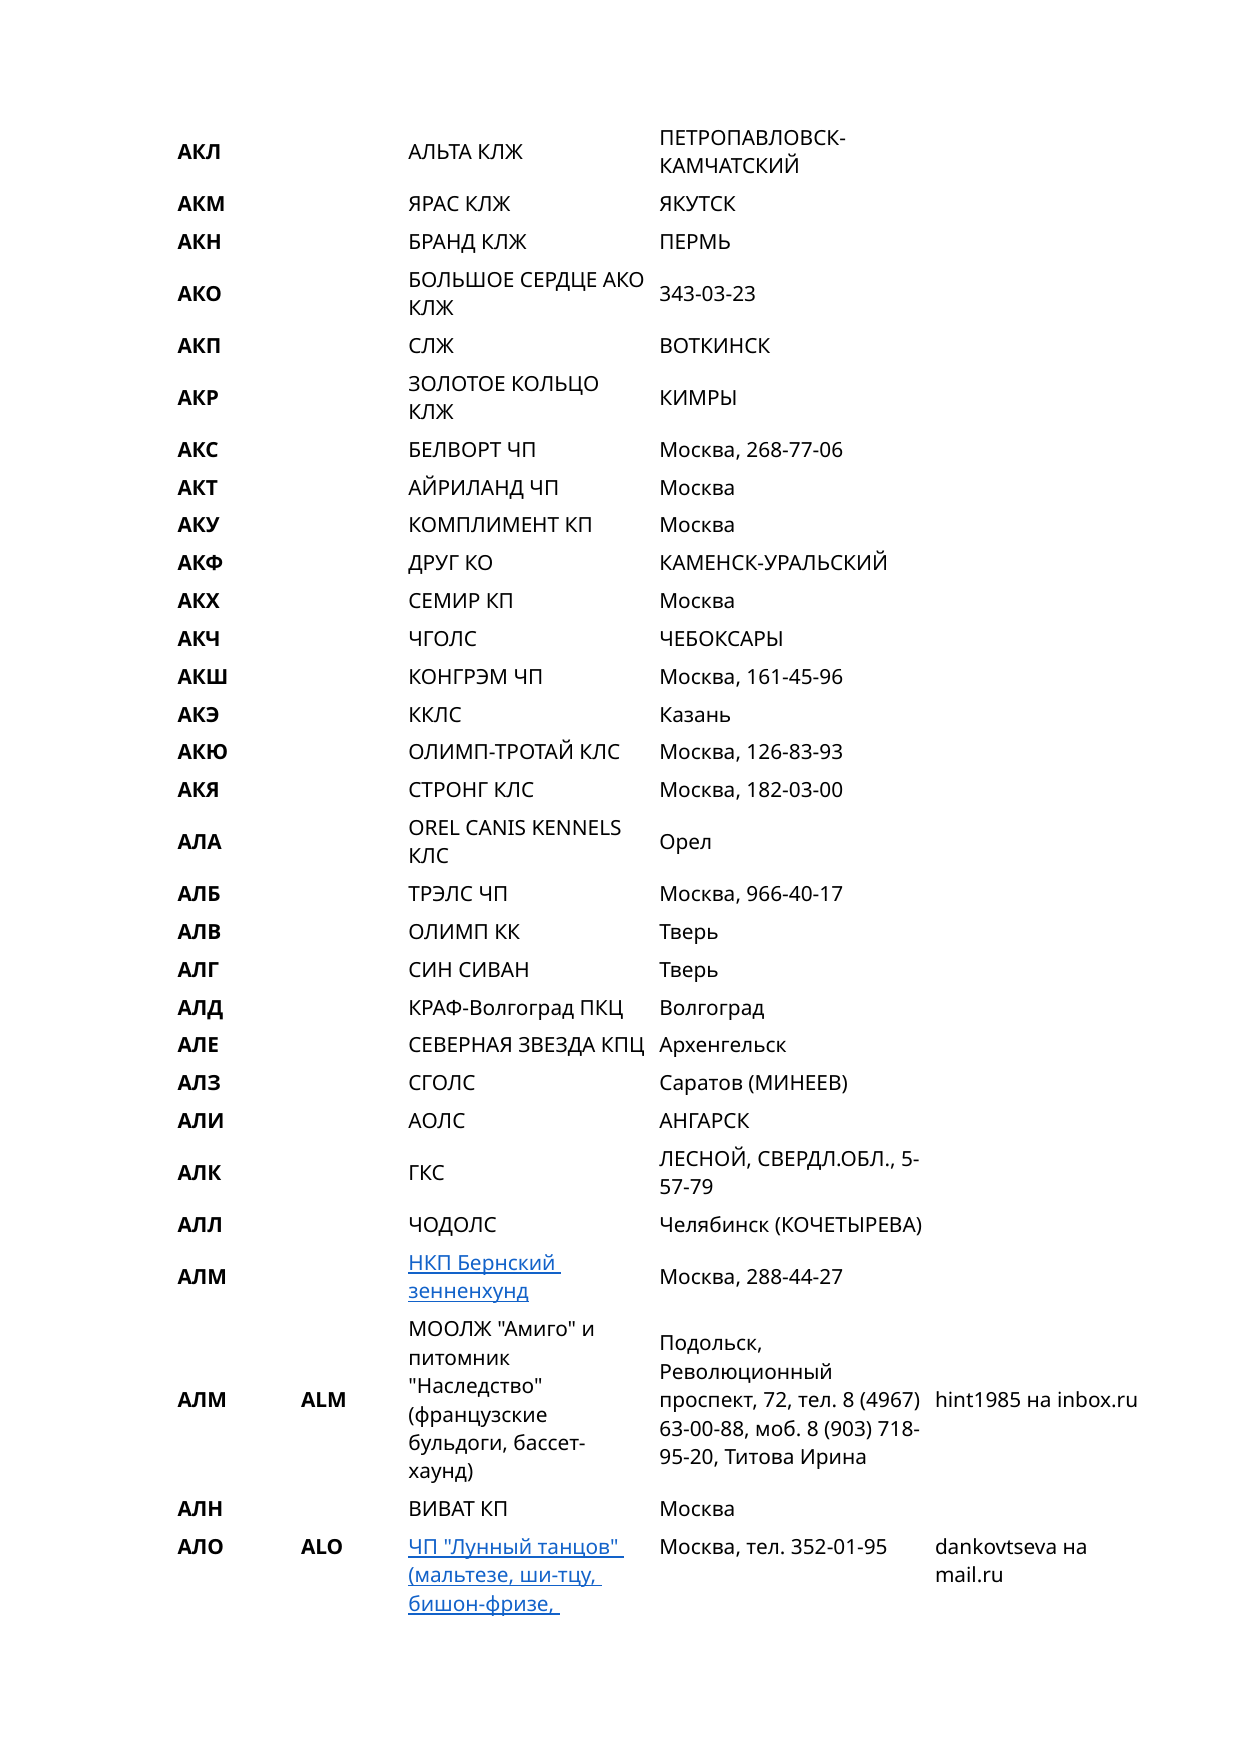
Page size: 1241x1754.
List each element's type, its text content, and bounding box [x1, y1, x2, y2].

table_cell [930, 184, 1156, 222]
table_cell [930, 733, 1156, 771]
table_cell АЛЛ [173, 1206, 296, 1243]
table_cell ЯКУТСК [654, 184, 930, 222]
table_cell АЛВ [173, 913, 296, 950]
table_cell ПЕТРОПАВЛОВСК-КАМЧАТСКИЙ [654, 118, 930, 184]
table_cell [930, 1490, 1156, 1527]
table_cell [930, 875, 1156, 912]
table_cell [930, 1026, 1156, 1064]
table_cell Москва, 161-45-96 [654, 657, 930, 695]
table_cell АКН [173, 222, 296, 260]
table_cell АЛЕ [173, 1026, 296, 1064]
table_cell АЙРИЛАНД ЧП [404, 468, 654, 506]
table_cell Москва [654, 582, 930, 619]
table_cell [930, 1206, 1156, 1243]
table_cell [930, 582, 1156, 619]
table_cell СЕМИР КП [404, 582, 654, 619]
table_cell АЛК [173, 1139, 296, 1206]
table_cell ЧЕБОКСАРЫ [654, 619, 930, 657]
table_cell Москва [654, 506, 930, 544]
table_cell СЛЖ [404, 326, 654, 364]
table_cell [930, 1064, 1156, 1102]
table_cell БЕЛВОРТ ЧП [404, 430, 654, 468]
table_cell ALM [296, 1310, 403, 1490]
table_cell АЛМ [173, 1310, 296, 1490]
table_cell АОЛС [404, 1102, 654, 1139]
table_cell Москва, 966-40-17 [654, 875, 930, 912]
table_cell [296, 430, 403, 468]
table_cell АЛЬТА КЛЖ [404, 118, 654, 184]
table_cell ККЛС [404, 695, 654, 733]
table_cell [930, 468, 1156, 506]
table_cell [296, 950, 403, 988]
table_cell КОНГРЭМ ЧП [404, 657, 654, 695]
table_cell ВИВАТ КП [404, 1490, 654, 1527]
table_cell АНГАРСК [654, 1102, 930, 1139]
table_cell [296, 468, 403, 506]
table_cell [930, 506, 1156, 544]
table_cell МООЛЖ "Амиго" и питомник "Наследство" (французские бульдоги, бассет-хаунд) [404, 1310, 654, 1490]
table_cell АЛЗ [173, 1064, 296, 1102]
table_cell [296, 1102, 403, 1139]
table_cell ЗОЛОТОЕ КОЛЬЦО КЛЖ [404, 364, 654, 430]
table_cell СИН СИВАН [404, 950, 654, 988]
table_cell АЛИ [173, 1102, 296, 1139]
table_cell КАМЕНСК-УРАЛЬСКИЙ [654, 544, 930, 582]
table_cell АЛН [173, 1490, 296, 1527]
table_cell [296, 1244, 403, 1310]
table_cell [930, 619, 1156, 657]
table_cell ALO [296, 1528, 403, 1622]
table_cell АКМ [173, 184, 296, 222]
table_cell АКЯ [173, 771, 296, 808]
table_cell [296, 506, 403, 544]
table_cell СЕВЕРНАЯ ЗВЕЗДА КПЦ [404, 1026, 654, 1064]
table_cell [930, 326, 1156, 364]
table_cell Москва, 288-44-27 [654, 1244, 930, 1310]
table_cell [296, 619, 403, 657]
table_cell АЛД [173, 988, 296, 1026]
table_cell АЛГ [173, 950, 296, 988]
table_cell ЛЕСНОЙ, СВЕРДЛ.ОБЛ., 5-57-79 [654, 1139, 930, 1206]
table_cell Москва [654, 468, 930, 506]
table_cell ЯРАС КЛЖ [404, 184, 654, 222]
table_cell [296, 913, 403, 950]
table_cell [296, 184, 403, 222]
table_cell [296, 657, 403, 695]
table_cell АЛМ [173, 1244, 296, 1310]
table_cell Москва, тел. 352-01-95 [654, 1528, 930, 1622]
table_cell [930, 430, 1156, 468]
table_cell [930, 695, 1156, 733]
table_cell АЛА [173, 809, 296, 875]
table_cell Саратов (МИНЕЕВ) [654, 1064, 930, 1102]
table_cell [296, 582, 403, 619]
table_cell АКП [173, 326, 296, 364]
table_cell [296, 1206, 403, 1243]
table_cell БРАНД КЛЖ [404, 222, 654, 260]
table_cell [296, 364, 403, 430]
table_cell [296, 771, 403, 808]
table_cell [296, 326, 403, 364]
table_cell АКЧ [173, 619, 296, 657]
table_cell [930, 771, 1156, 808]
table_cell [296, 260, 403, 326]
table_cell Тверь [654, 913, 930, 950]
table_cell ОЛИМП КК [404, 913, 654, 950]
table_cell [930, 118, 1156, 184]
table_cell АКТ [173, 468, 296, 506]
table_cell [930, 364, 1156, 430]
table_cell [296, 875, 403, 912]
table_cell ЧГОЛС [404, 619, 654, 657]
table_cell [930, 222, 1156, 260]
table_cell dankovtseva на mail.ru [930, 1528, 1156, 1622]
table_cell hint1985 на inbox.ru [930, 1310, 1156, 1490]
table_cell [930, 544, 1156, 582]
table_cell [296, 695, 403, 733]
table_cell [930, 1139, 1156, 1206]
table_cell [296, 544, 403, 582]
table_cell АКЭ [173, 695, 296, 733]
table_cell ВОТКИНСК [654, 326, 930, 364]
table_cell [296, 1139, 403, 1206]
table_cell Архенгельск [654, 1026, 930, 1064]
table_cell АКР [173, 364, 296, 430]
table_cell АКС [173, 430, 296, 468]
table_cell СТРОНГ КЛС [404, 771, 654, 808]
table_cell АКХ [173, 582, 296, 619]
table_cell [930, 1102, 1156, 1139]
table_cell Казань [654, 695, 930, 733]
table_cell [296, 1026, 403, 1064]
table_cell ПЕРМЬ [654, 222, 930, 260]
table_cell АЛО [173, 1528, 296, 1622]
table_cell АКЮ [173, 733, 296, 771]
table_cell АКШ [173, 657, 296, 695]
table_cell АКЛ [173, 118, 296, 184]
table_cell КОМПЛИМЕНТ КП [404, 506, 654, 544]
table_cell 343-03-23 [654, 260, 930, 326]
table_cell СГОЛС [404, 1064, 654, 1102]
table_cell ЧОДОЛС [404, 1206, 654, 1243]
table_cell Тверь [654, 950, 930, 988]
table_cell Москва, 268-77-06 [654, 430, 930, 468]
table_cell ТРЭЛС ЧП [404, 875, 654, 912]
table_cell OREL CANIS KENNELS КЛС [404, 809, 654, 875]
table_cell Подольск, Революционный проспект, 72, тел. 8 (4967) 63-00-88, моб. 8 (903) 718-95-20, Титова Ирина [654, 1310, 930, 1490]
table_cell Москва, 126-83-93 [654, 733, 930, 771]
table_cell [296, 809, 403, 875]
table_cell АКФ [173, 544, 296, 582]
table_cell АКО [173, 260, 296, 326]
table_cell Волгоград [654, 988, 930, 1026]
table_cell [296, 1490, 403, 1527]
table_cell [930, 913, 1156, 950]
table_cell [296, 733, 403, 771]
table_cell ОЛИМП-ТРОТАЙ КЛС [404, 733, 654, 771]
table_cell [930, 988, 1156, 1026]
table_cell [930, 260, 1156, 326]
table_cell [296, 1064, 403, 1102]
table_cell ГКС [404, 1139, 654, 1206]
table_cell АКУ [173, 506, 296, 544]
table_cell [296, 988, 403, 1026]
table_cell КИМРЫ [654, 364, 930, 430]
table_cell [296, 222, 403, 260]
table_cell [930, 950, 1156, 988]
table_cell [930, 657, 1156, 695]
table_cell [930, 1244, 1156, 1310]
table_cell Москва [654, 1490, 930, 1527]
table_cell Москва, 182-03-00 [654, 771, 930, 808]
table_cell НКП Бернский зенненхунд [404, 1244, 654, 1310]
table_cell АЛБ [173, 875, 296, 912]
table_cell БОЛЬШОЕ СЕРДЦЕ АКО КЛЖ [404, 260, 654, 326]
table_cell ЧП "Лунный танцов" (мальтезе, ши-тцу, бишон-фризе, [404, 1528, 654, 1622]
table_cell КРАФ-Волгоград ПКЦ [404, 988, 654, 1026]
table_cell ДРУГ КО [404, 544, 654, 582]
table_cell [296, 118, 403, 184]
table_cell [930, 809, 1156, 875]
table_cell Челябинск (КОЧЕТЫРЕВА) [654, 1206, 930, 1243]
table_cell Орел [654, 809, 930, 875]
